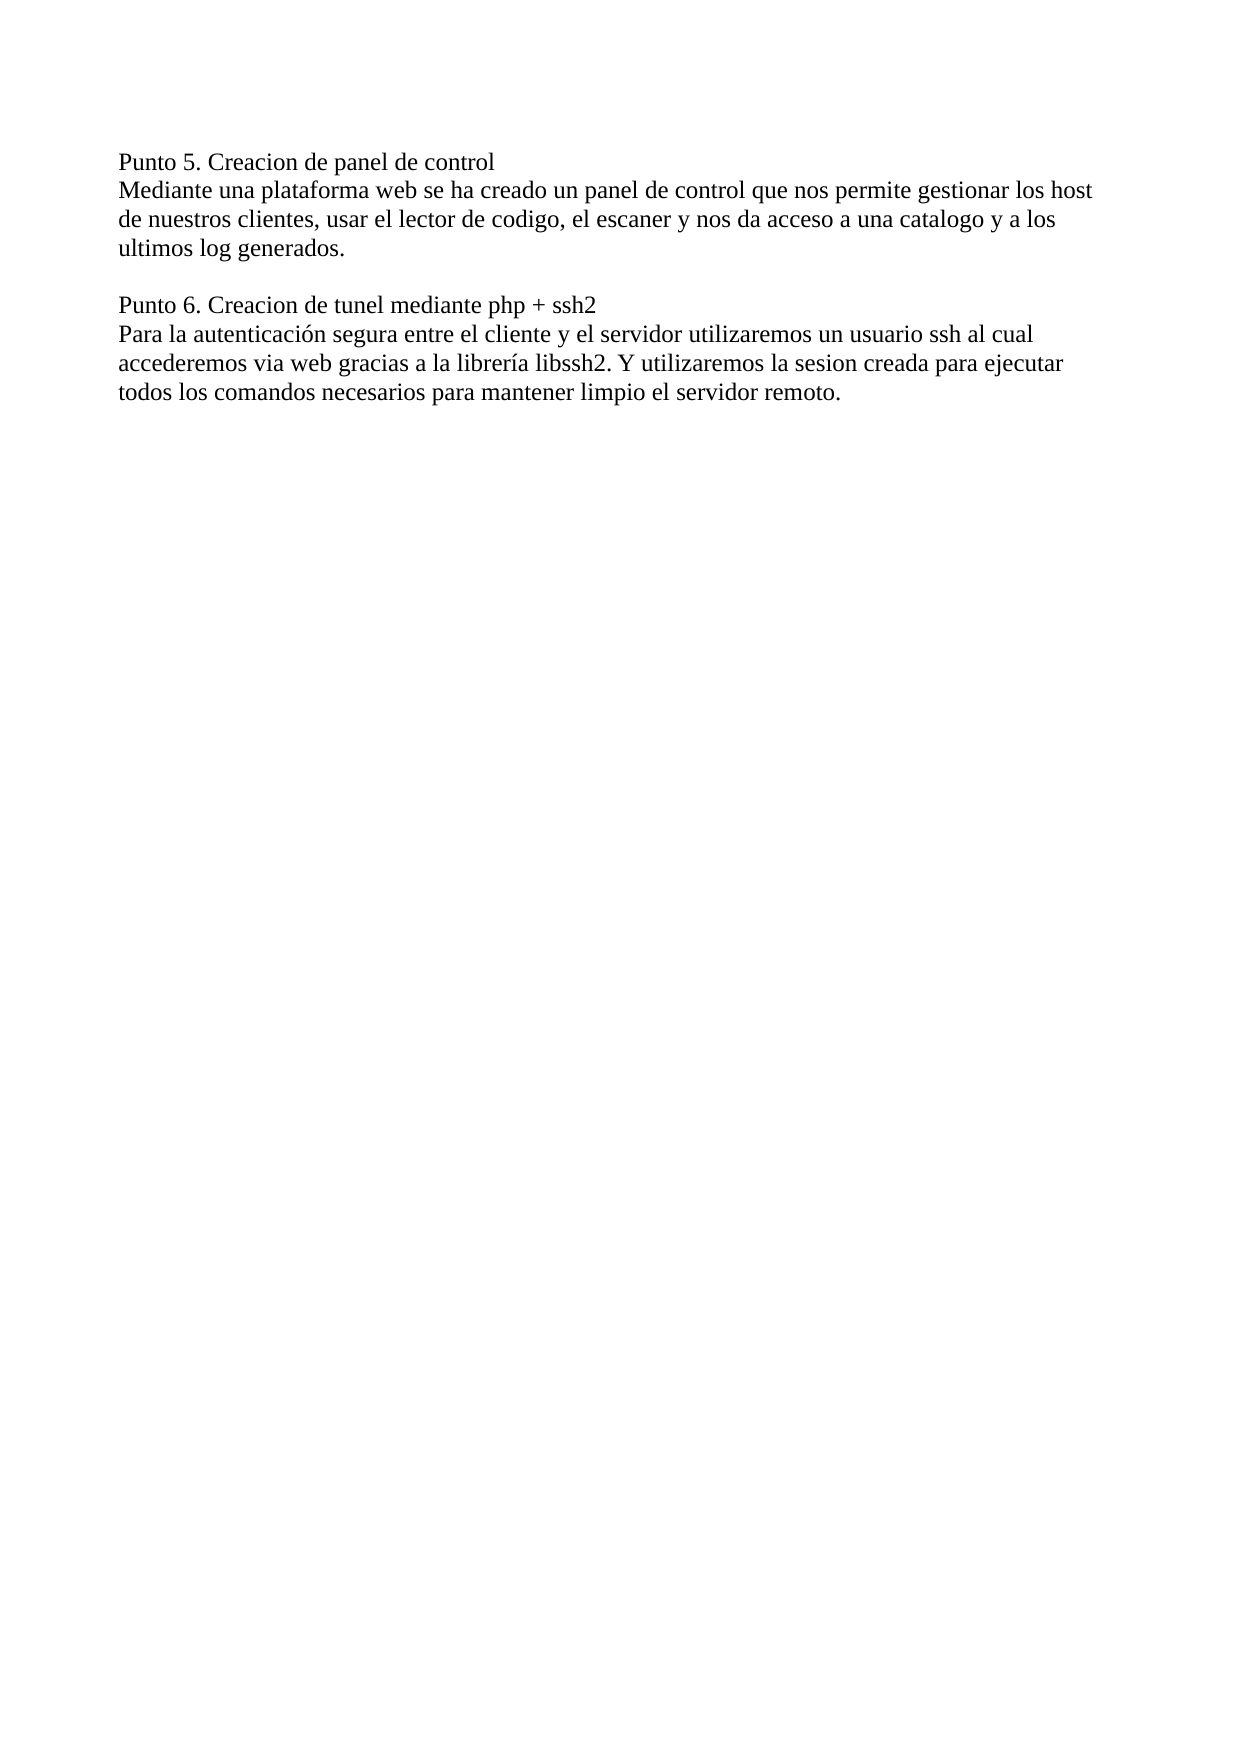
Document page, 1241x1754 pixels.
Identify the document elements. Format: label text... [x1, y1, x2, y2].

text Para la autenticación segura entre el cliente y el servidor utilizaremos un usuario ssh al cual accederemos via web gracias a la librería libssh2. Y utilizaremos la sesion creada para ejecutar todos los comandos necesarios para mantener limpio el servidor remoto. [118, 319, 1122, 406]
text Mediante una plataforma web se ha creado un panel de control que nos permite gestionar los host de nuestros clientes, usar el lector de codigo, el escaner y nos da acceso a una catalogo y a los ultimos log generados. [118, 176, 1122, 262]
text Punto 5. Creacion de panel de control [118, 147, 1122, 176]
text Punto 6. Creacion de tunel mediante php + ssh2 [118, 291, 1122, 319]
